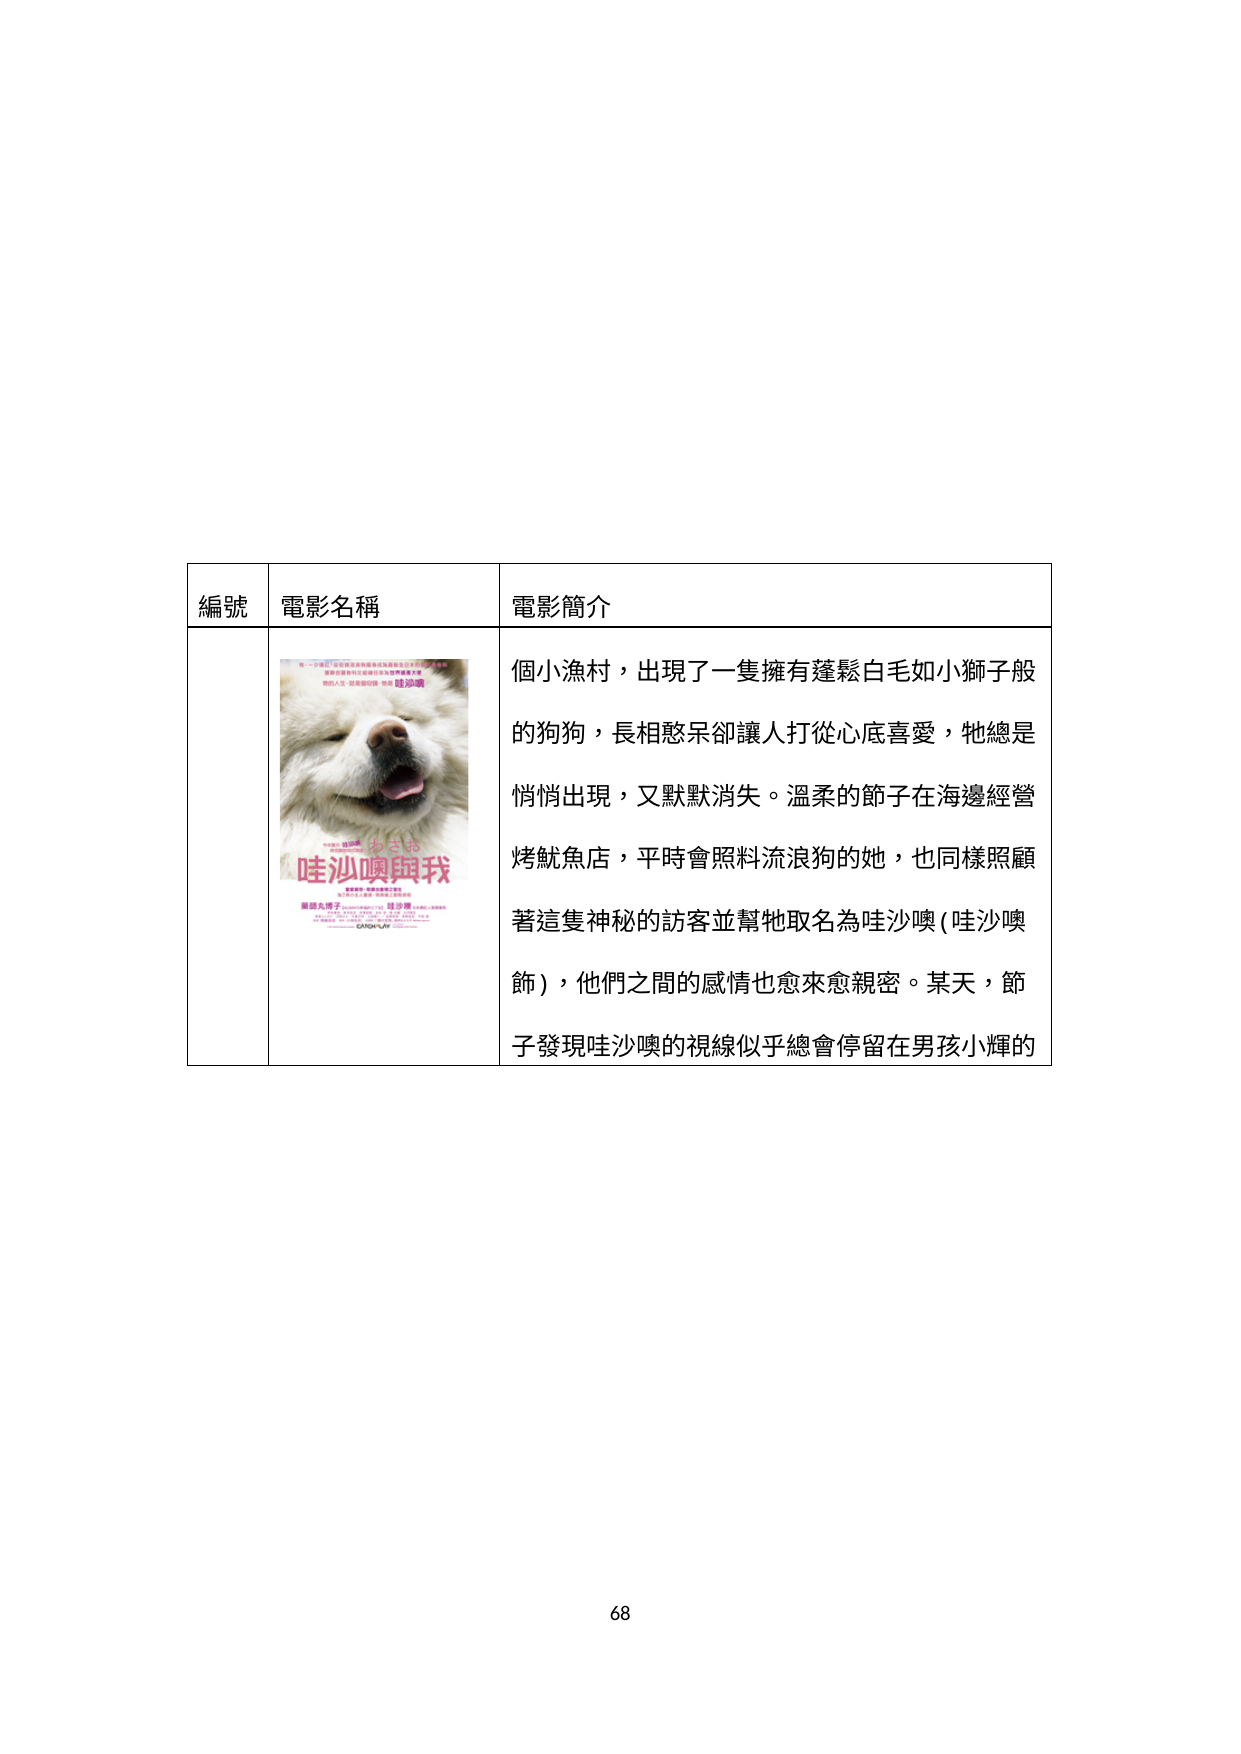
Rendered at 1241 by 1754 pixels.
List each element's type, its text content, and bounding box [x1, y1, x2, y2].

table_header 電影名稱 [269, 564, 499, 626]
table_header 編號 [188, 564, 268, 626]
table_cell [269, 628, 499, 1065]
table_header 電影簡介 [500, 564, 1051, 626]
table_cell 個小漁村，出現了一隻擁有蓬鬆白毛如小獅子般的狗狗，長相憨呆卻讓人打從心底喜愛，牠總是悄悄出現，又默默消失。溫柔的節子在海邊經營烤魷魚店，平時會照料流浪狗的她，也同樣照顧著這隻神秘的訪客並幫牠取名為哇沙噢(哇沙噢 飾)，他們之間的感情也愈來愈親密。某天，節子發現哇沙噢的視線似乎總會停留在男孩小輝的 [500, 628, 1051, 1065]
table_cell [188, 628, 268, 1065]
